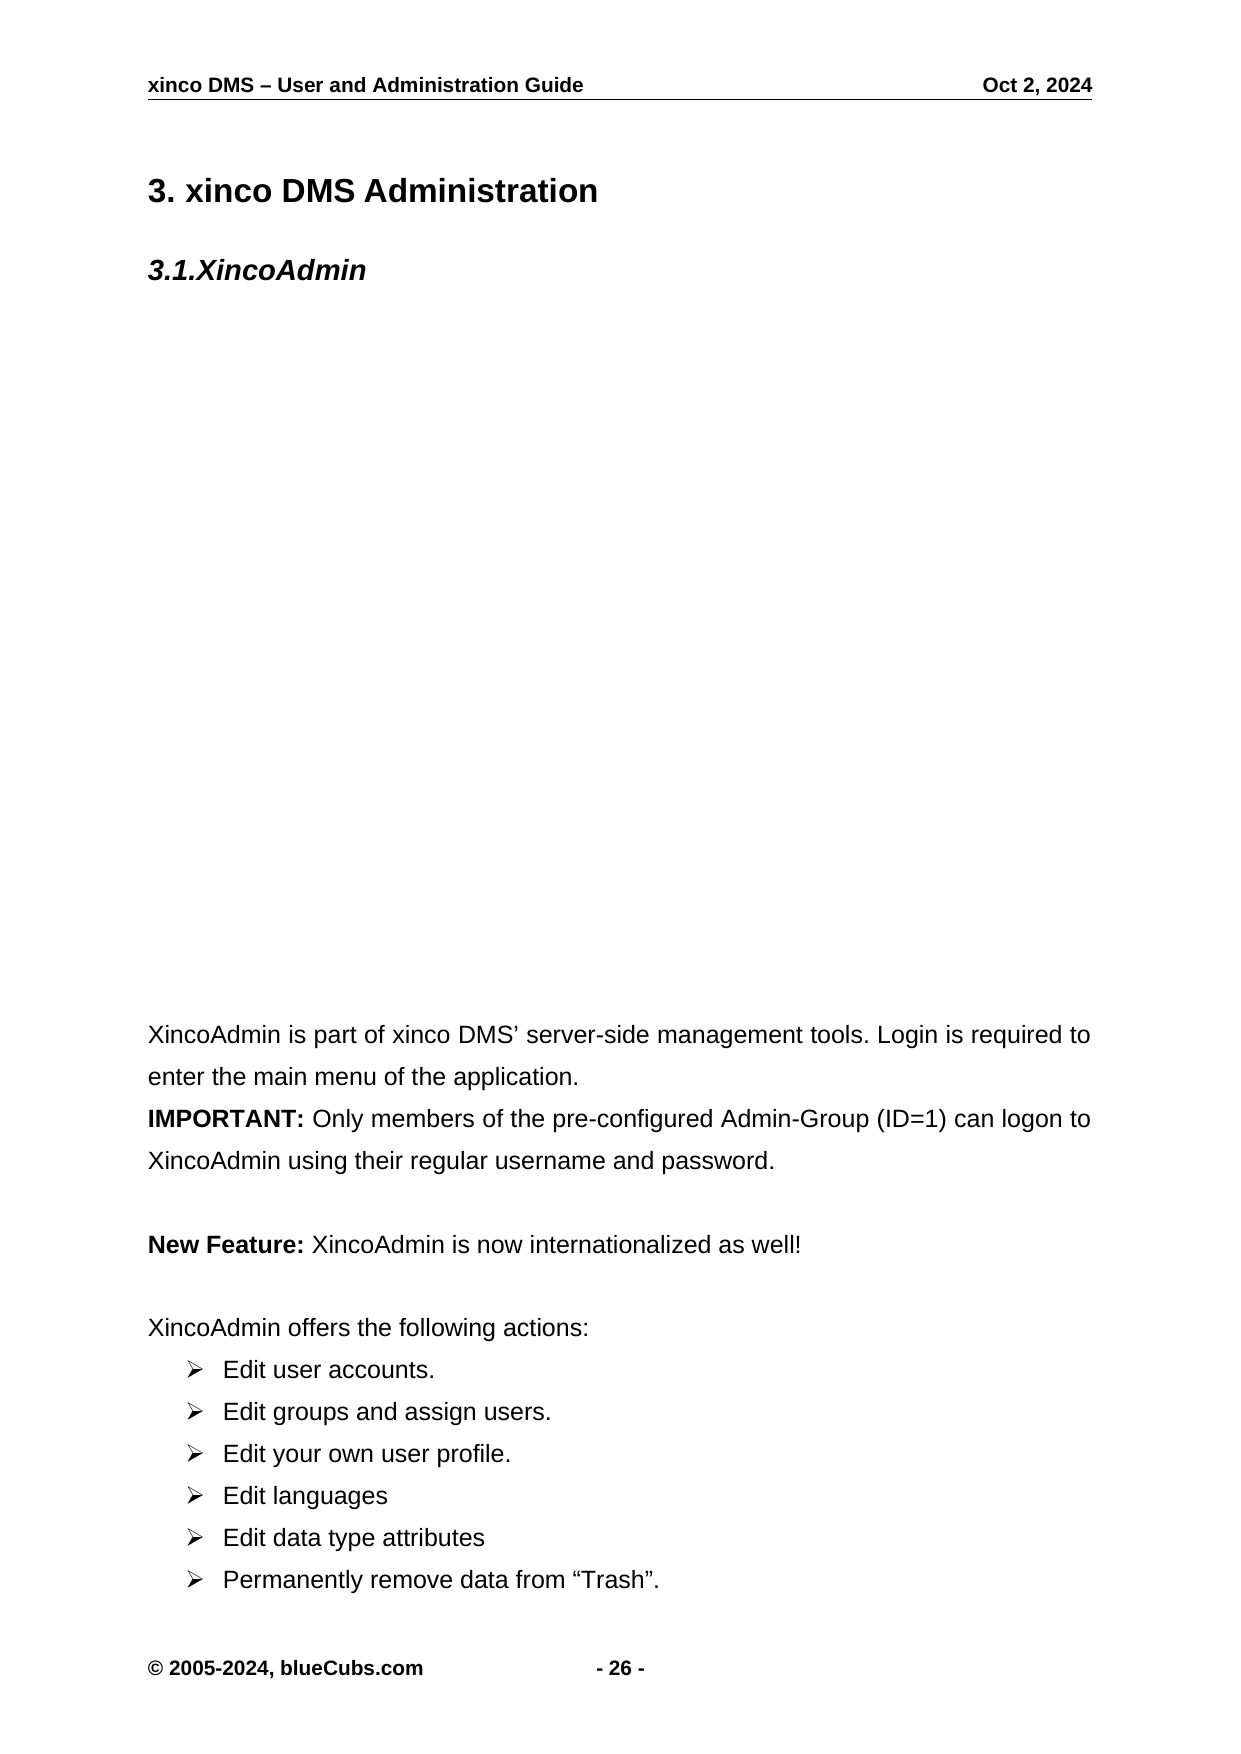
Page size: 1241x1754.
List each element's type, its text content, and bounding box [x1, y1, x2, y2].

text New Feature: XincoAdmin is now internationalized as well! [148, 1231, 1092, 1258]
text IMPORTANT: Only members of the pre-configured Admin-Group (ID=1) can logon to XincoAdmin using their regular username and password. [148, 1105, 1092, 1175]
text XincoAdmin offers the following actions: [148, 1314, 1092, 1342]
list Edit user accounts. [185, 1356, 1092, 1384]
list Edit data type attributes [185, 1524, 1092, 1552]
list Edit languages [185, 1482, 1092, 1510]
subtitle xinco DMS Administration [148, 173, 1092, 210]
text XincoAdmin is part of xinco DMS’ server-side management tools. Login is required to enter the main menu of the application. [148, 1021, 1092, 1091]
list Permanently remove data from “Trash”. [185, 1566, 1092, 1594]
list Edit your own user profile. [185, 1440, 1092, 1468]
list Edit groups and assign users. [185, 1398, 1092, 1426]
subtitle XincoAdmin [148, 254, 1092, 286]
